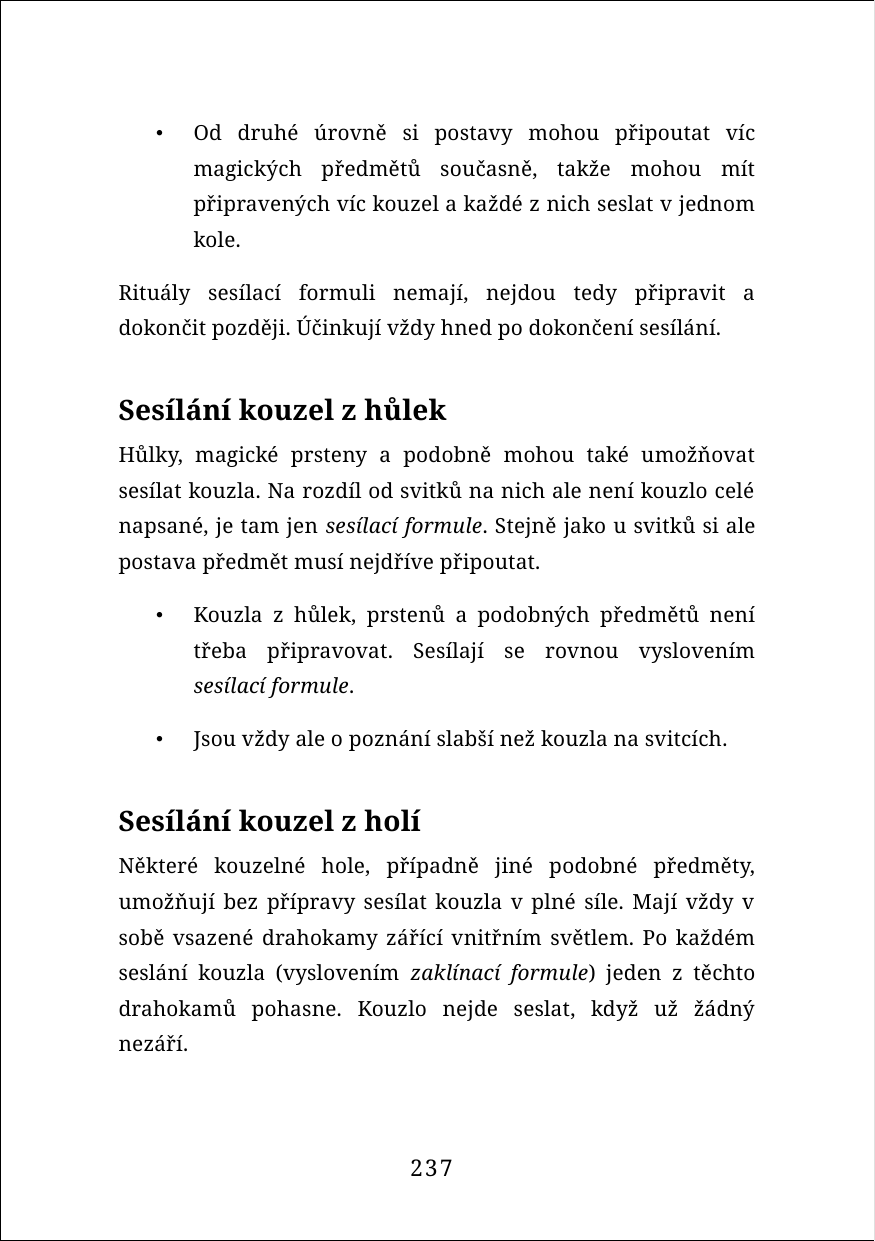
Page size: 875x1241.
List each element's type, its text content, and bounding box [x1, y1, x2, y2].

list Kouzla z hůlek, prstenů a podobných předmětů není třeba připravovat. Sesílají se rovnou vyslovením sesílací formule. [156, 600, 756, 700]
subtitle Sesílání kouzel z hůlek [118, 390, 756, 429]
subtitle Sesílání kouzel z holí [118, 801, 756, 840]
text Rituály sesílací formuli nemají, nejdou tedy připravit a dokončit později. Účinkují vždy hned po dokončení sesílání. [118, 278, 756, 342]
list Od druhé úrovně si postavy mohou připoutat víc magických předmětů současně, takže mohou mít připravených víc kouzel a každé z nich seslat v jednom kole. [156, 118, 756, 253]
text Hůlky, magické prsteny a podobně mohou také umožňovat sesílat kouzla. Na rozdíl od svitků na nich ale není kouzlo celé napsané, je tam jen sesílací formule. Stejně jako u svitků si ale postava předmět musí nejdříve připoutat. [118, 441, 756, 576]
list Jsou vždy ale o poznání slabší než kouzla na svitcích. [156, 724, 756, 753]
text Některé kouzelné hole, případně jiné podobné předměty, umožňují bez přípravy sesílat kouzla v plné síle. Mají vždy v sobě vsazené drahokamy zářící vnitřním světlem. Po každém seslání kouzla (vyslovením zaklínací formule) jeden z těchto drahokamů pohasne. Kouzlo nejde seslat, když už žádný nezáří. [118, 852, 756, 1058]
